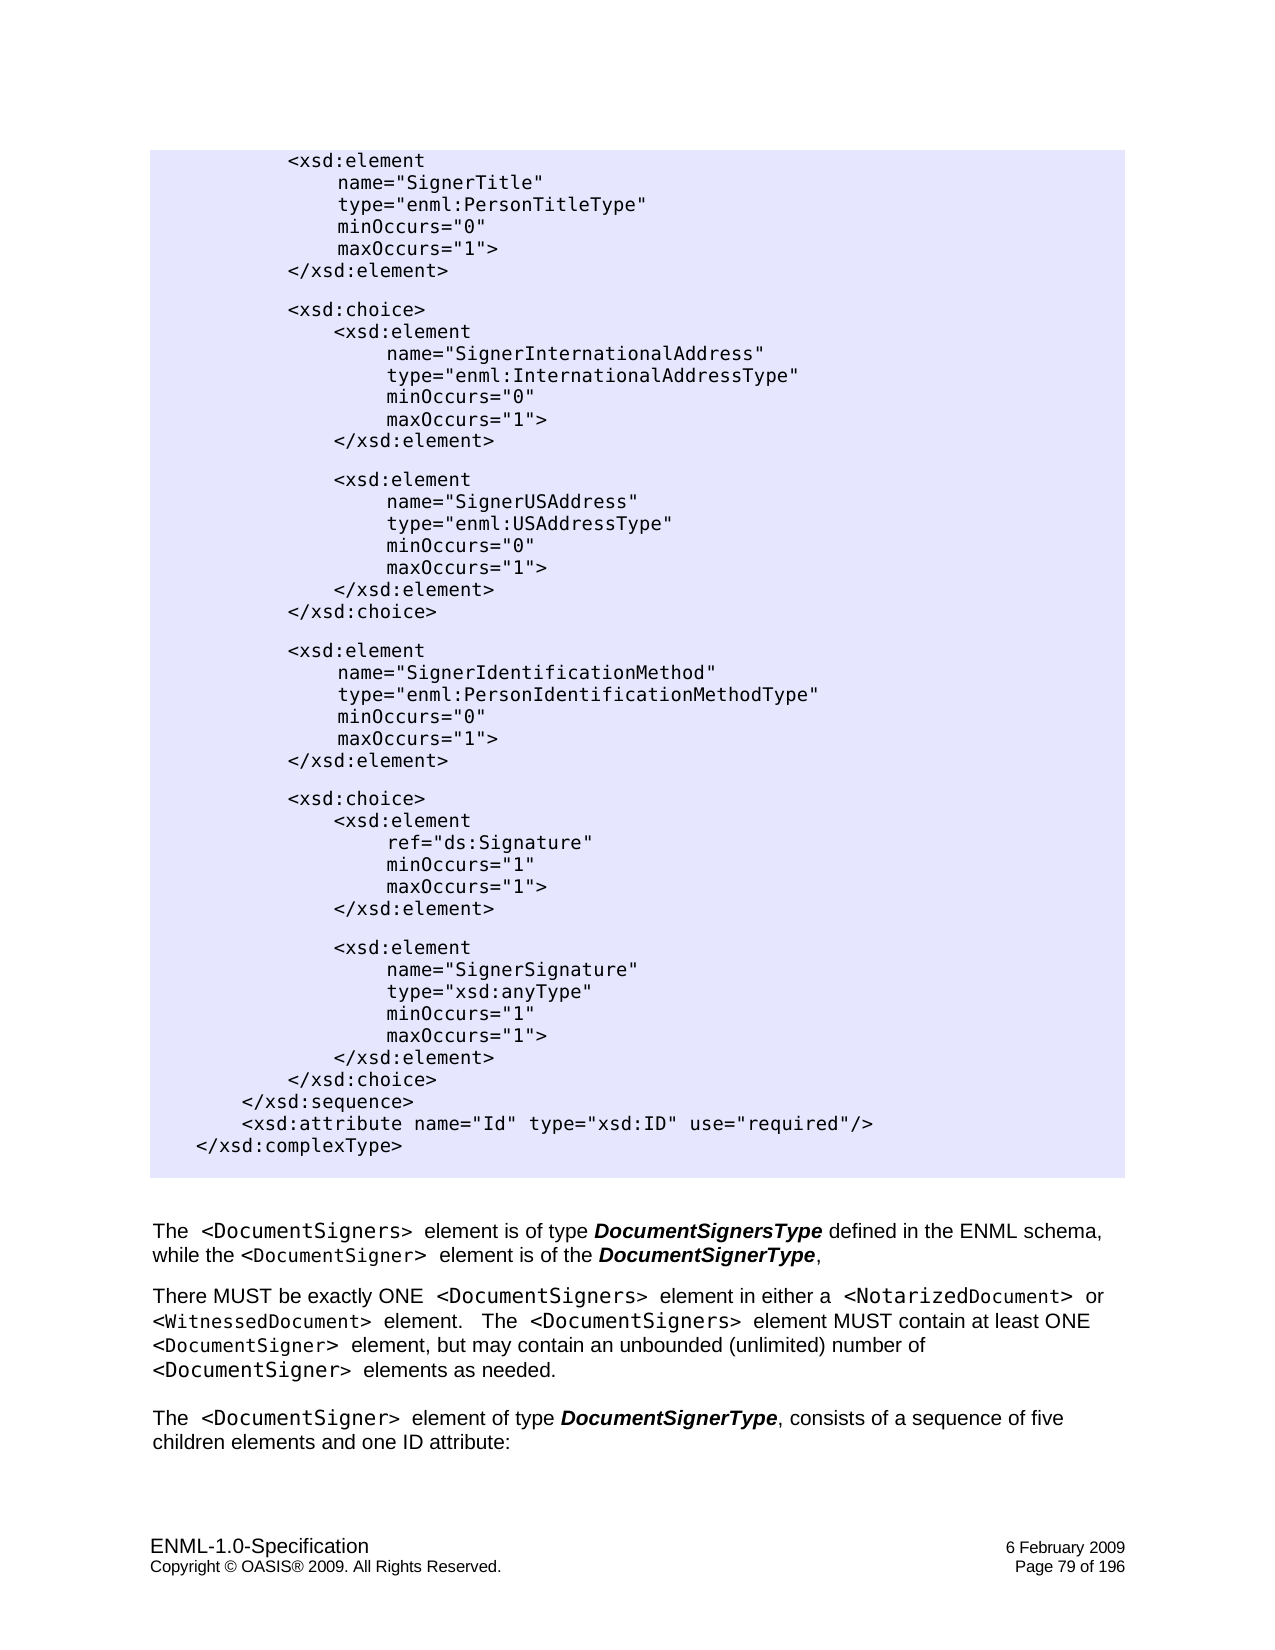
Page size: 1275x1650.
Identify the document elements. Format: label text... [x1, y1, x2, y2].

text There MUST be exactly ONE <DocumentSigners> element in either a <NotarizedDocument> or <WitnessedDocument> element. The <DocumentSigners> element MUST contain at least ONE <DocumentSigner> element, but may contain an unbounded (unlimited) number of <DocumentSigner> elements as needed. The <DocumentSigner> element of type DocumentSignerType, consists of a sequence of five children elements and one ID attribute: [152, 1284, 1125, 1454]
text <xsd:choice> <xsd:element ref="ds:Signature" minOccurs="1" maxOccurs="1"> </xsd:element> [150, 788, 1125, 920]
text <xsd:element name="SignerSignature" type="xsd:anyType" minOccurs="1" maxOccurs="1"> </xsd:element> </xsd:choice> </xsd:sequence> <xsd:attribute name="Id" type="xsd:ID" use="required"/> </xsd:complexType> [150, 937, 1125, 1178]
text <xsd:choice> <xsd:element name="SignerInternationalAddress" type="enml:InternationalAddressType" minOccurs="0" maxOccurs="1"> </xsd:element> [150, 298, 1125, 452]
text The <DocumentSigners> element is of type DocumentSignersType defined in the ENML schema, while the <DocumentSigner> element is of the DocumentSignerType, [152, 1195, 1125, 1268]
text <xsd:element name="SignerIdentificationMethod" type="enml:PersonIdentificationMethodType" minOccurs="0" maxOccurs="1"> </xsd:element> [150, 639, 1125, 771]
text <xsd:element name="SignerTitle" type="enml:PersonTitleType" minOccurs="0" maxOccurs="1"> </xsd:element> [150, 150, 1125, 282]
text <xsd:element name="SignerUSAddress" type="enml:USAddressType" minOccurs="0" maxOccurs="1"> </xsd:element> </xsd:choice> [150, 469, 1125, 623]
